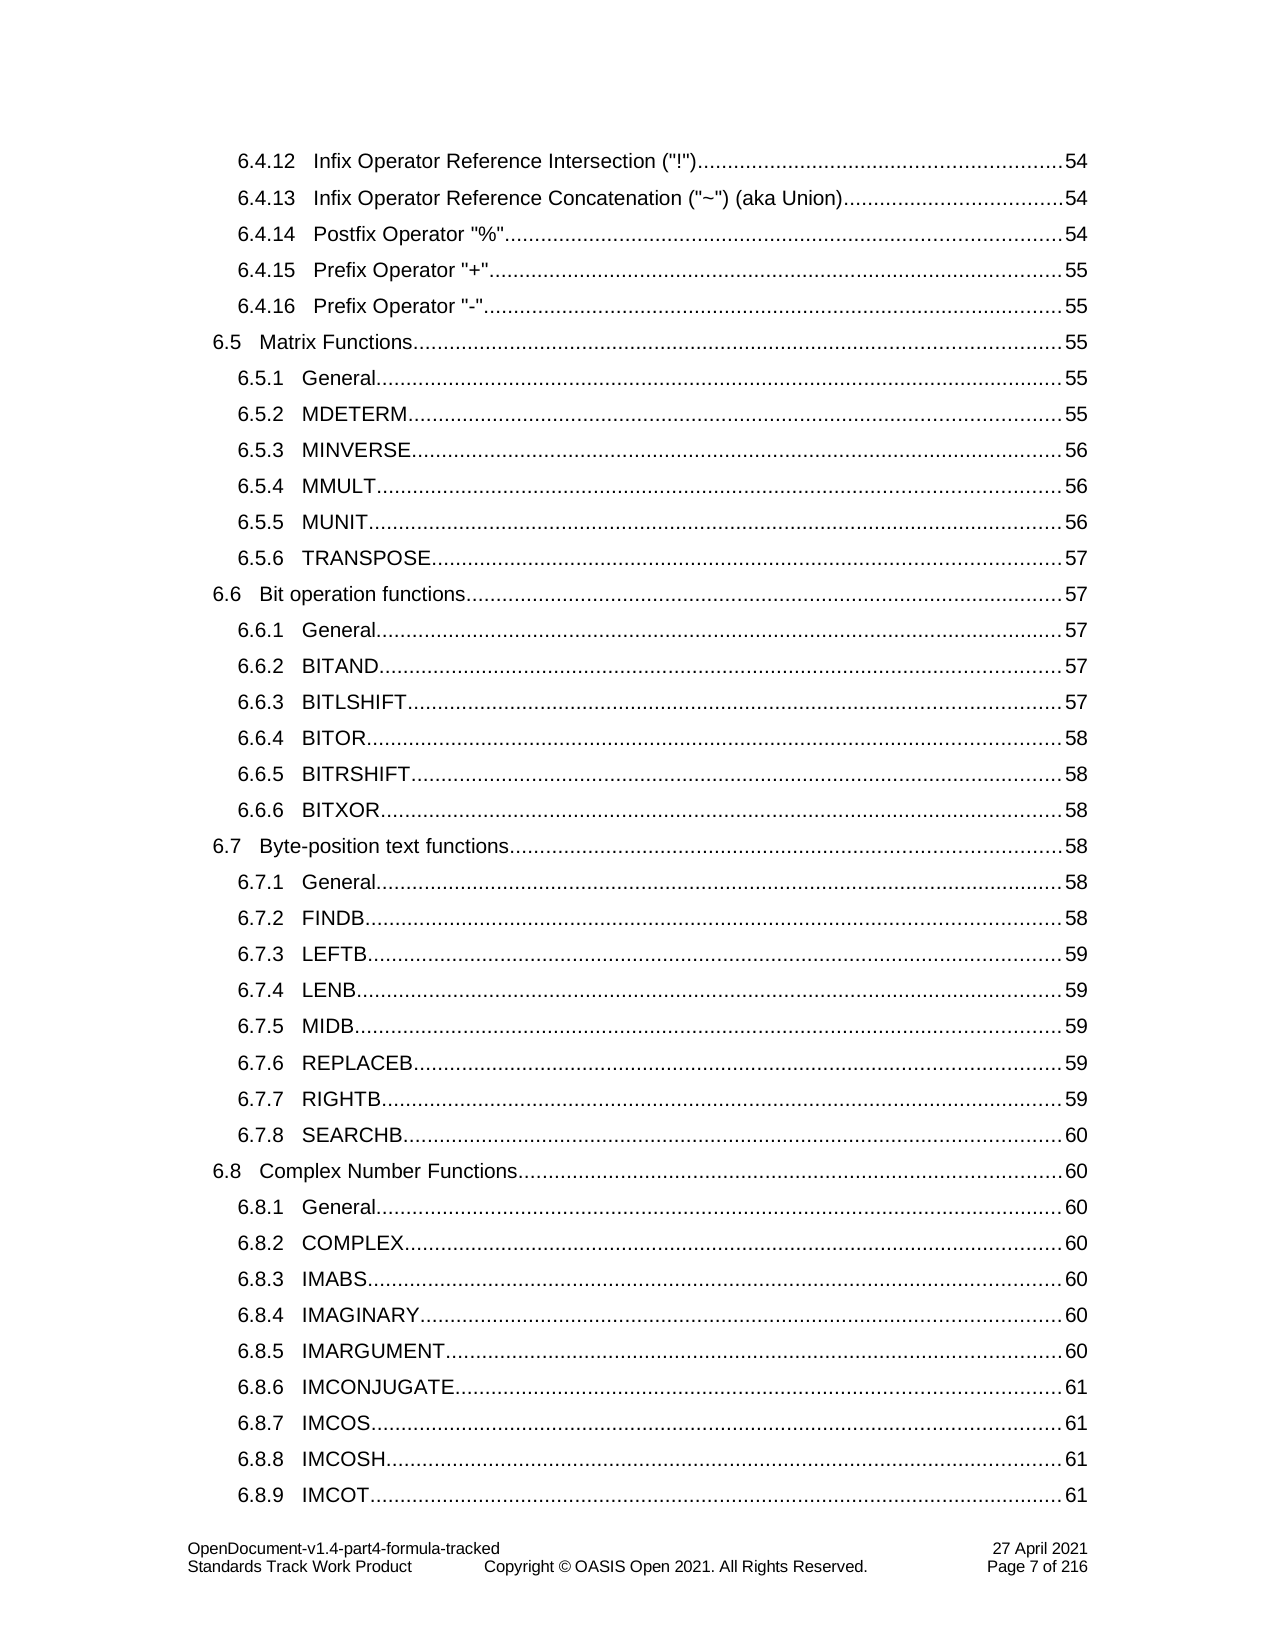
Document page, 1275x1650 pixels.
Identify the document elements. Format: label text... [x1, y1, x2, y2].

text 6.7.8 SEARCHB 60 [237, 1123, 1088, 1147]
text 6.8.5 IMARGUMENT 60 [237, 1339, 1088, 1363]
text 6.5.4 MMULT 56 [237, 474, 1088, 498]
text 6.8.1 General 60 [237, 1195, 1088, 1219]
text 6.4.15 Prefix Operator "+" 55 [237, 258, 1088, 282]
text 6.7.1 General 58 [237, 871, 1088, 894]
text 6.7.3 LEFTB 59 [237, 943, 1088, 966]
text 6.7 Byte-position text functions 58 [212, 835, 1088, 858]
text 6.5.6 TRANSPOSE 57 [237, 546, 1088, 570]
text 6.8.8 IMCOSH 61 [237, 1447, 1088, 1471]
text 6.6.3 BITLSHIFT 57 [237, 691, 1088, 714]
text 6.4.14 Postfix Operator "%" 54 [237, 222, 1088, 246]
text 6.8.3 IMABS 60 [237, 1267, 1088, 1291]
text 6.6.2 BITAND 57 [237, 654, 1088, 678]
text 6.7.4 LENB 59 [237, 979, 1088, 1002]
text 6.7.6 REPLACEB 59 [237, 1051, 1088, 1074]
text 6.8.6 IMCONJUGATE 61 [237, 1375, 1088, 1399]
text 6.7.2 FINDB 58 [237, 907, 1088, 930]
text 6.4.12 Infix Operator Reference Intersection ("!") 54 [237, 150, 1088, 173]
text 6.8.7 IMCOS 61 [237, 1411, 1088, 1435]
text 6.8.2 COMPLEX 60 [237, 1231, 1088, 1255]
text 6.6.6 BITXOR 58 [237, 799, 1088, 822]
text 6.5.3 MINVERSE 56 [237, 438, 1088, 462]
text 6.8.4 IMAGINARY 60 [237, 1303, 1088, 1327]
text 6.5 Matrix Functions 55 [212, 330, 1088, 354]
text 6.4.13 Infix Operator Reference Concatenation ("~") (aka Union) 54 [237, 186, 1088, 209]
text 6.8 Complex Number Functions 60 [212, 1159, 1088, 1183]
text 6.6.1 General 57 [237, 618, 1088, 642]
text 6.5.2 MDETERM 55 [237, 402, 1088, 426]
text 6.6 Bit operation functions 57 [212, 582, 1088, 606]
text 6.6.5 BITRSHIFT 58 [237, 763, 1088, 786]
text 6.5.1 General 55 [237, 366, 1088, 390]
text 6.8.9 IMCOT 61 [237, 1483, 1088, 1507]
text 6.6.4 BITOR 58 [237, 727, 1088, 750]
text 6.5.5 MUNIT 56 [237, 510, 1088, 534]
text 6.7.7 RIGHTB 59 [237, 1087, 1088, 1111]
text 6.4.16 Prefix Operator "-" 55 [237, 294, 1088, 318]
text 6.7.5 MIDB 59 [237, 1015, 1088, 1038]
